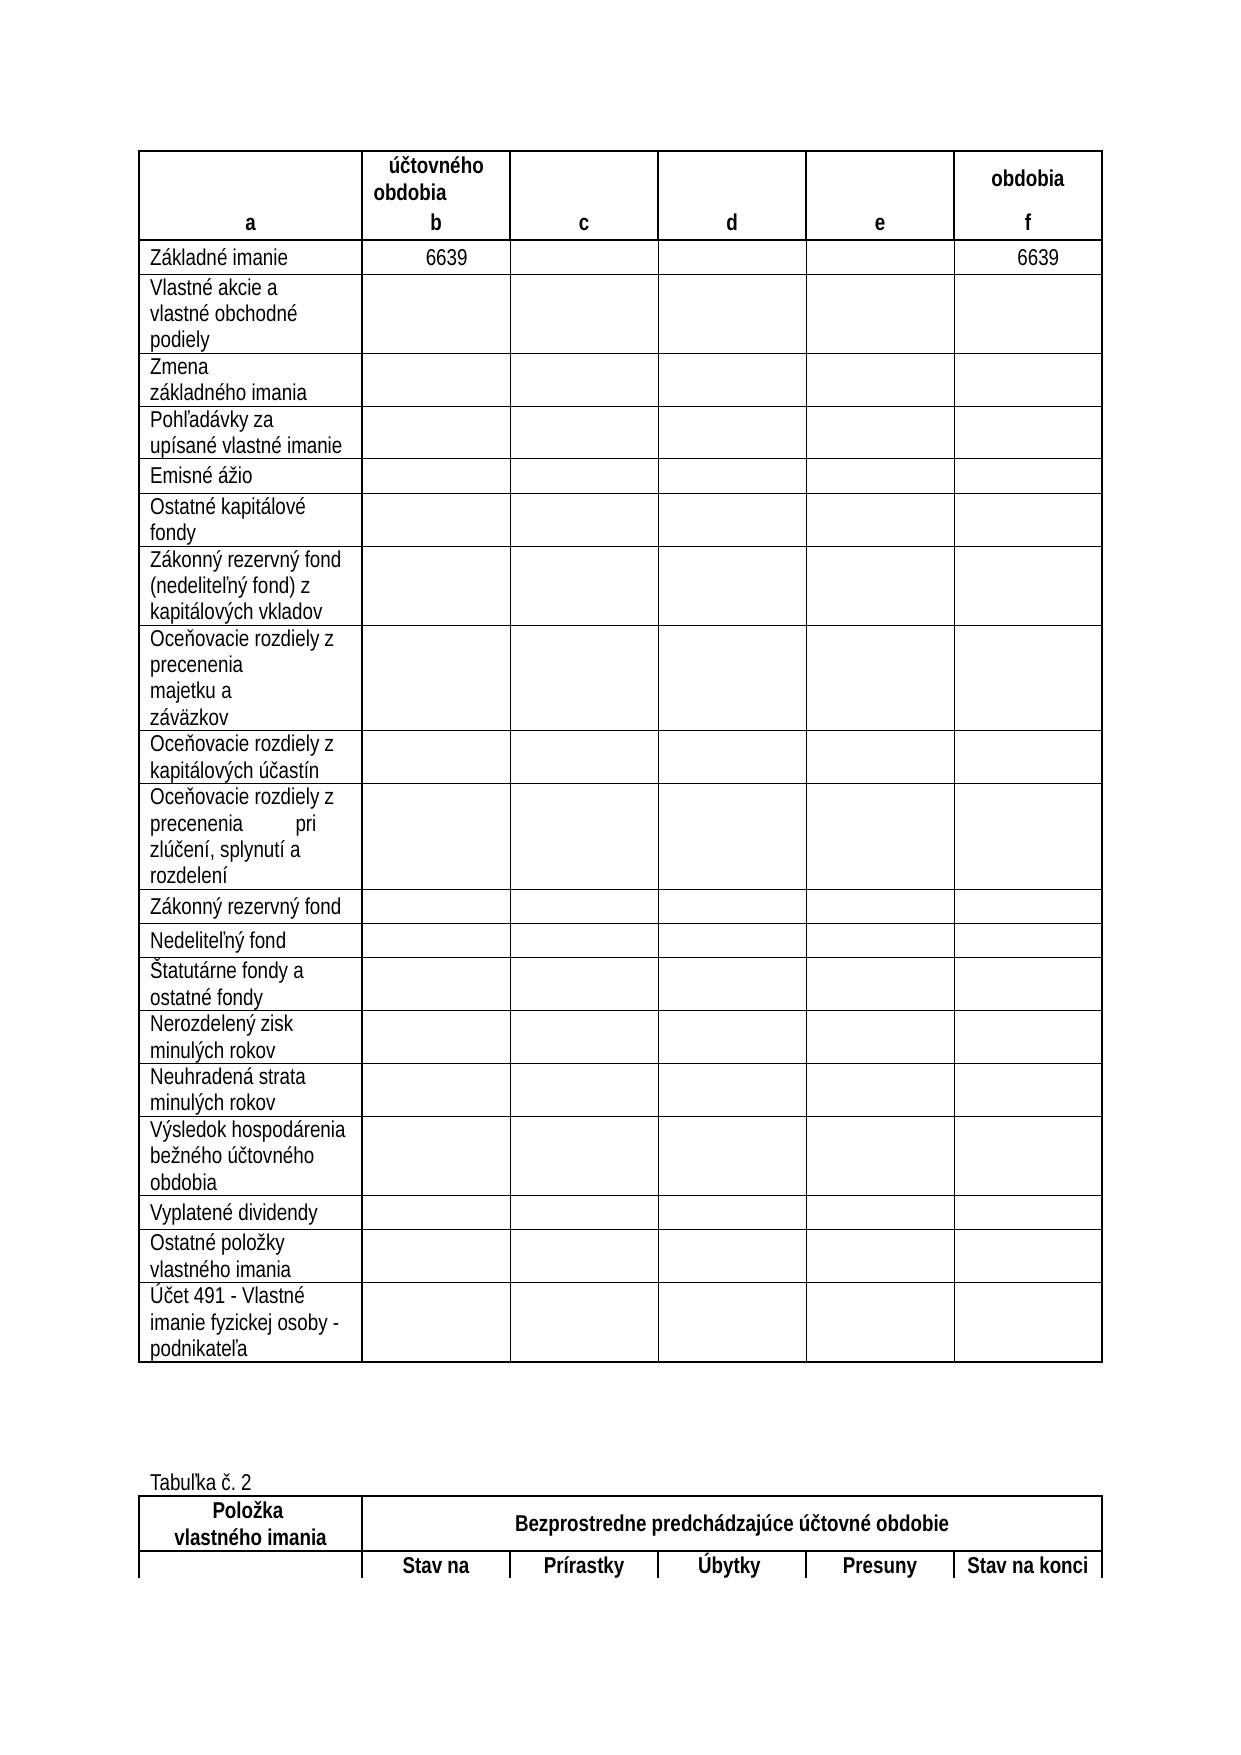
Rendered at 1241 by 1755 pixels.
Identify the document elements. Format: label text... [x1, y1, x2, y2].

table_cell [955, 1283, 1101, 1361]
table_cell Ostatné položky vlastného imania [140, 1230, 361, 1282]
table_cell [511, 1283, 658, 1361]
table_cell [807, 1064, 954, 1116]
table_cell [807, 1196, 954, 1229]
table_cell Zákonný rezervný fond [140, 890, 361, 923]
table_cell 6639 [363, 241, 510, 273]
table_cell [807, 494, 954, 546]
text Tabuľka č. 2 [150, 1469, 1090, 1495]
table_cell [659, 1117, 806, 1195]
table_cell [659, 890, 806, 923]
table_cell [511, 1011, 658, 1063]
table_cell [659, 924, 806, 957]
table_cell [955, 924, 1101, 957]
table_cell [363, 1283, 510, 1361]
table_cell Vlastné akcie a vlastné obchodné podiely [140, 275, 361, 353]
table_cell [363, 1064, 510, 1116]
table_cell [807, 890, 954, 923]
table_cell [363, 494, 510, 546]
table_cell [807, 241, 954, 273]
table_cell [511, 354, 658, 406]
table_cell [511, 958, 658, 1010]
table_cell [363, 626, 510, 730]
table_cell f [955, 205, 1101, 239]
table_cell [955, 275, 1101, 353]
table_cell [659, 958, 806, 1010]
table_cell [511, 890, 658, 923]
table_cell [955, 890, 1101, 923]
table_cell Úbytky [659, 1552, 805, 1578]
table_cell [363, 407, 510, 458]
table_cell [363, 547, 510, 625]
table_cell [659, 731, 806, 783]
table_cell Štatutárne fondy a ostatné fondy [140, 958, 361, 1010]
table_cell [659, 241, 806, 273]
table_cell [363, 890, 510, 923]
table_cell Oceňovacie rozdiely z precenenia majetku a záväzkov [140, 626, 361, 730]
table_cell [955, 958, 1101, 1010]
table_cell [659, 784, 806, 888]
table_cell [807, 1117, 954, 1195]
table_cell [955, 1117, 1101, 1195]
table_cell [807, 1011, 954, 1063]
table_cell [807, 354, 954, 406]
table_cell [511, 924, 658, 957]
table_cell [659, 1064, 806, 1116]
table_cell [511, 494, 658, 546]
table_cell [807, 958, 954, 1010]
table_cell Výsledok hospodárenia bežného účtovného obdobia [140, 1117, 361, 1195]
table_cell [955, 494, 1101, 546]
table_cell [659, 1283, 806, 1361]
table_cell [659, 275, 806, 353]
table_cell [955, 1011, 1101, 1063]
table_cell [363, 354, 510, 406]
table_cell [511, 459, 658, 493]
table_cell [511, 407, 658, 458]
table_cell Zmena základného imania [140, 354, 361, 406]
table_cell [511, 152, 657, 205]
table_cell [955, 407, 1101, 458]
table_cell [807, 626, 954, 730]
table_cell [659, 152, 805, 205]
table_cell 6639 [955, 241, 1101, 273]
table_cell [363, 1117, 510, 1195]
table_cell [955, 1064, 1101, 1116]
table_cell [140, 1552, 361, 1578]
table_cell [807, 152, 953, 205]
table_cell Nerozdelený zisk minulých rokov [140, 1011, 361, 1063]
table_cell [659, 1196, 806, 1229]
table_cell Základné imanie [140, 241, 361, 273]
table_cell [955, 459, 1101, 493]
table_cell [807, 459, 954, 493]
table_cell [659, 354, 806, 406]
table_cell Ostatné kapitálové fondy [140, 494, 361, 546]
table_cell Oceňovacie rozdiely z precenenia pri zlúčení, splynutí a rozdelení [140, 784, 361, 888]
table_cell [659, 494, 806, 546]
table_cell Presuny [807, 1552, 953, 1578]
table_cell [807, 275, 954, 353]
table_cell Zákonný rezervný fond (nedeliteľný fond) z kapitálových vkladov [140, 547, 361, 625]
table_cell [363, 958, 510, 1010]
table_cell [363, 1230, 510, 1282]
table_cell [659, 626, 806, 730]
table_cell [807, 1230, 954, 1282]
table_cell [511, 1064, 658, 1116]
table_cell Prírastky [511, 1552, 657, 1578]
table_cell [511, 547, 658, 625]
table_cell Stav na [363, 1552, 509, 1578]
table_cell [659, 407, 806, 458]
table_cell [955, 784, 1101, 888]
table_cell [511, 1117, 658, 1195]
table_cell [659, 1230, 806, 1282]
table_cell [807, 924, 954, 957]
table_cell Pohľadávky za upísané vlastné imanie [140, 407, 361, 458]
table_cell [363, 1196, 510, 1229]
table_cell [659, 1011, 806, 1063]
table_cell [807, 1283, 954, 1361]
table_cell [140, 152, 361, 205]
table_cell a [140, 205, 361, 239]
table_cell e [807, 205, 953, 239]
table_cell [511, 626, 658, 730]
table_cell obdobia [955, 152, 1101, 205]
table_cell [511, 731, 658, 783]
table_cell [807, 731, 954, 783]
table_cell Nedeliteľný fond [140, 924, 361, 957]
table_cell [511, 784, 658, 888]
table_cell c [511, 205, 657, 239]
table_cell [807, 547, 954, 625]
table_cell [955, 547, 1101, 625]
table_cell [511, 275, 658, 353]
table_cell [955, 1196, 1101, 1229]
table_cell Oceňovacie rozdiely z kapitálových účastín [140, 731, 361, 783]
table_cell [363, 784, 510, 888]
table_cell Účet 491 - Vlastné imanie fyzickej osoby - podnikateľa [140, 1283, 361, 1361]
table_cell [659, 459, 806, 493]
table_cell [955, 354, 1101, 406]
table_cell [511, 1196, 658, 1229]
table_header Položka vlastného imania [140, 1497, 361, 1550]
table_cell [363, 1011, 510, 1063]
table_cell [511, 1230, 658, 1282]
table_cell [363, 459, 510, 493]
table_cell d [659, 205, 805, 239]
table_cell [659, 547, 806, 625]
table_cell Stav na konci [955, 1552, 1101, 1578]
table_cell b [363, 205, 509, 239]
table_cell [363, 731, 510, 783]
table_cell účtovného obdobia [363, 152, 509, 205]
table_cell [807, 784, 954, 888]
table_cell [955, 731, 1101, 783]
table_cell [955, 1230, 1101, 1282]
table_header Bezprostredne predchádzajúce účtovné obdobie [363, 1497, 1101, 1550]
table_cell [363, 275, 510, 353]
table_cell [955, 626, 1101, 730]
table_cell [511, 241, 658, 273]
table_cell Vyplatené dividendy [140, 1196, 361, 1229]
table_cell [807, 407, 954, 458]
table_cell Emisné ážio [140, 459, 361, 493]
table_cell Neuhradená strata minulých rokov [140, 1064, 361, 1116]
table_cell [363, 924, 510, 957]
